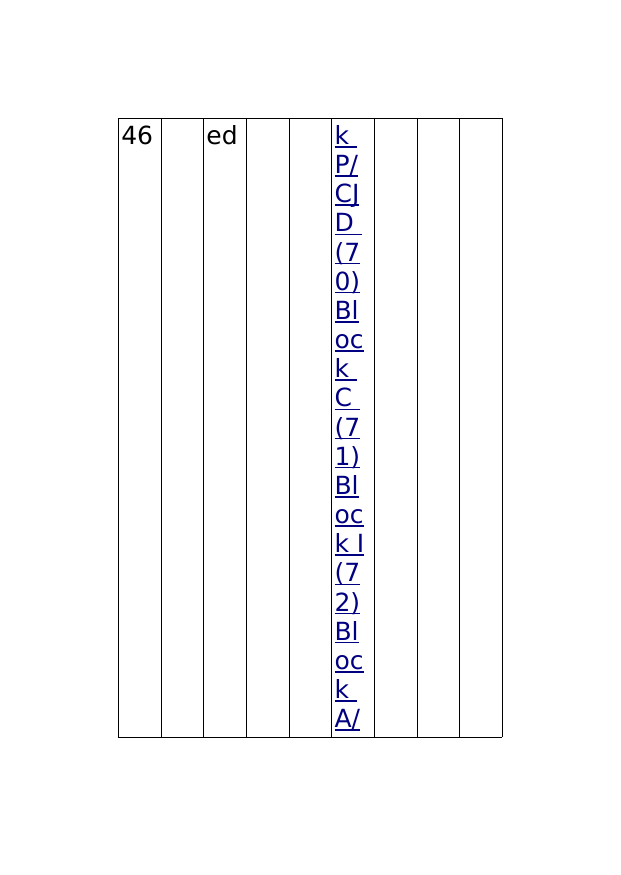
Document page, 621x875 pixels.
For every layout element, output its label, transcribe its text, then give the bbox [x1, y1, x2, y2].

table_cell [418, 119, 459, 737]
table_cell [290, 119, 331, 737]
table_cell ed [204, 119, 246, 737]
table_cell 46 [119, 119, 161, 737]
table_cell k P/CJD (70) Block C (71) Block I (72) Block A/ [332, 119, 374, 737]
table_cell [375, 119, 417, 737]
table_cell [460, 119, 502, 737]
table_cell [247, 119, 289, 737]
table_cell [162, 119, 203, 737]
